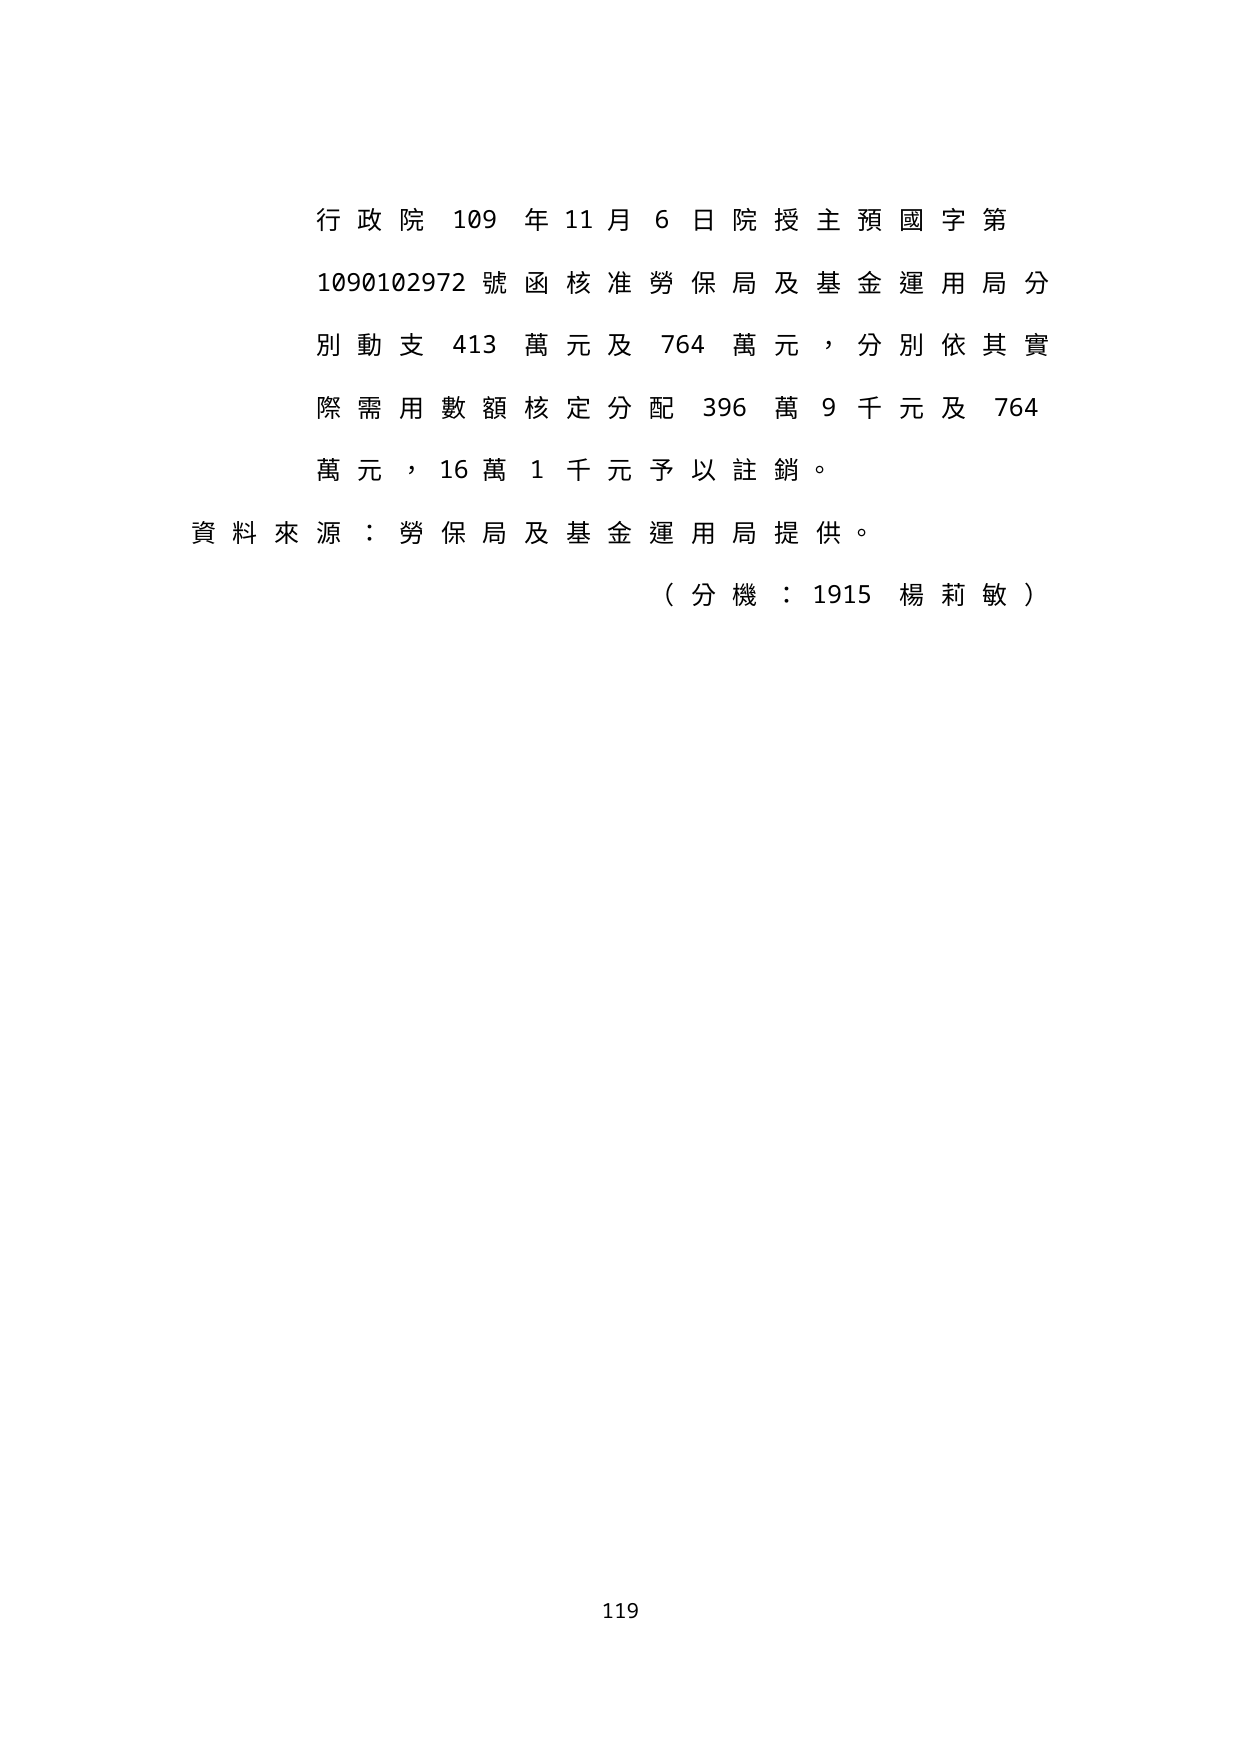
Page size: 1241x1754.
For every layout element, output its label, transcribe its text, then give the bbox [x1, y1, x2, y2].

text 行政院109年11月6日院授主預國字第1090102972號函核准勞保局及基金運用局分別動支413萬元及764萬元，分別依其實際需用數額核定分配396萬9千元及764萬元，16萬1千元予以註銷。 [183, 177, 1058, 490]
text （分機：1915 楊莉敏） [183, 552, 1058, 615]
text 資料來源：勞保局及基金運用局提供。 [183, 490, 1058, 552]
